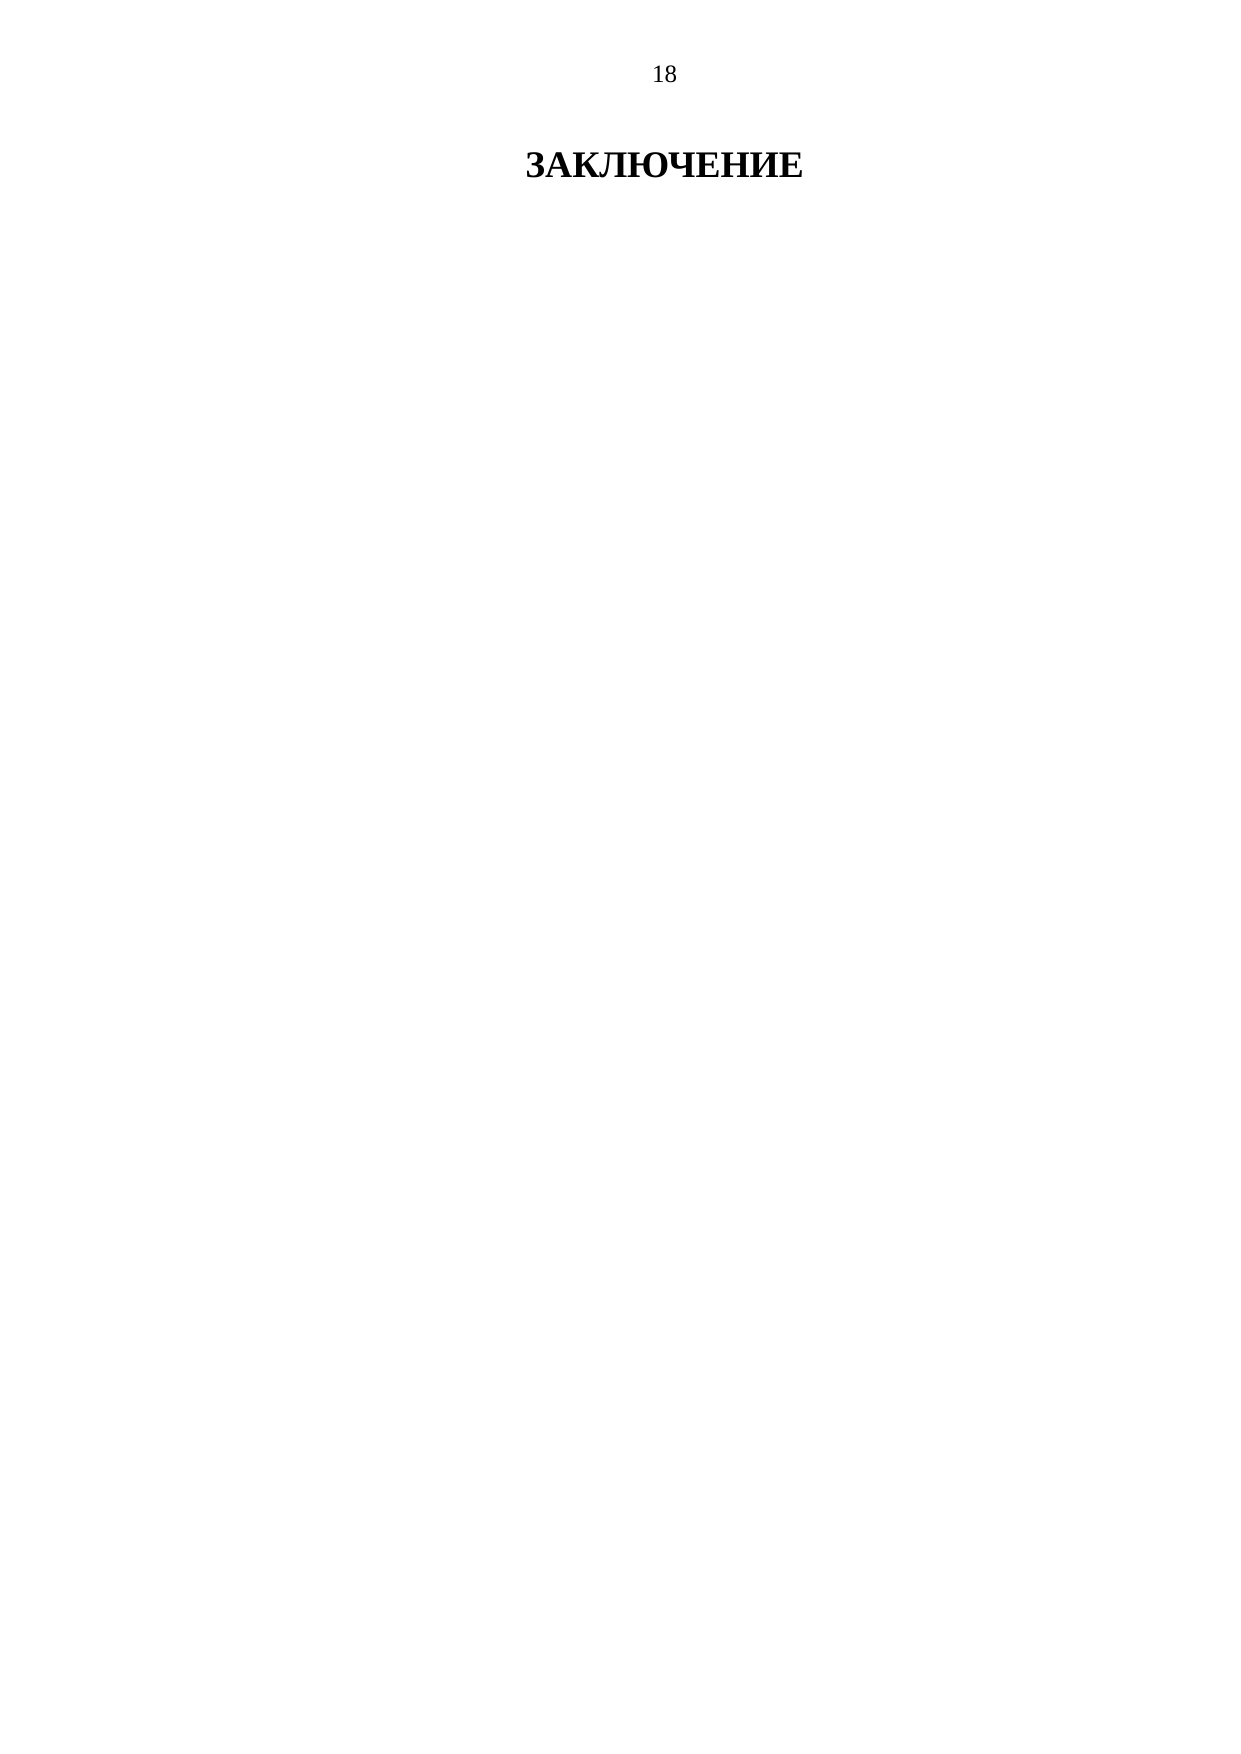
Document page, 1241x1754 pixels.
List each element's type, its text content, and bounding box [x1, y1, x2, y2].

subtitle заключение [148, 142, 1181, 185]
